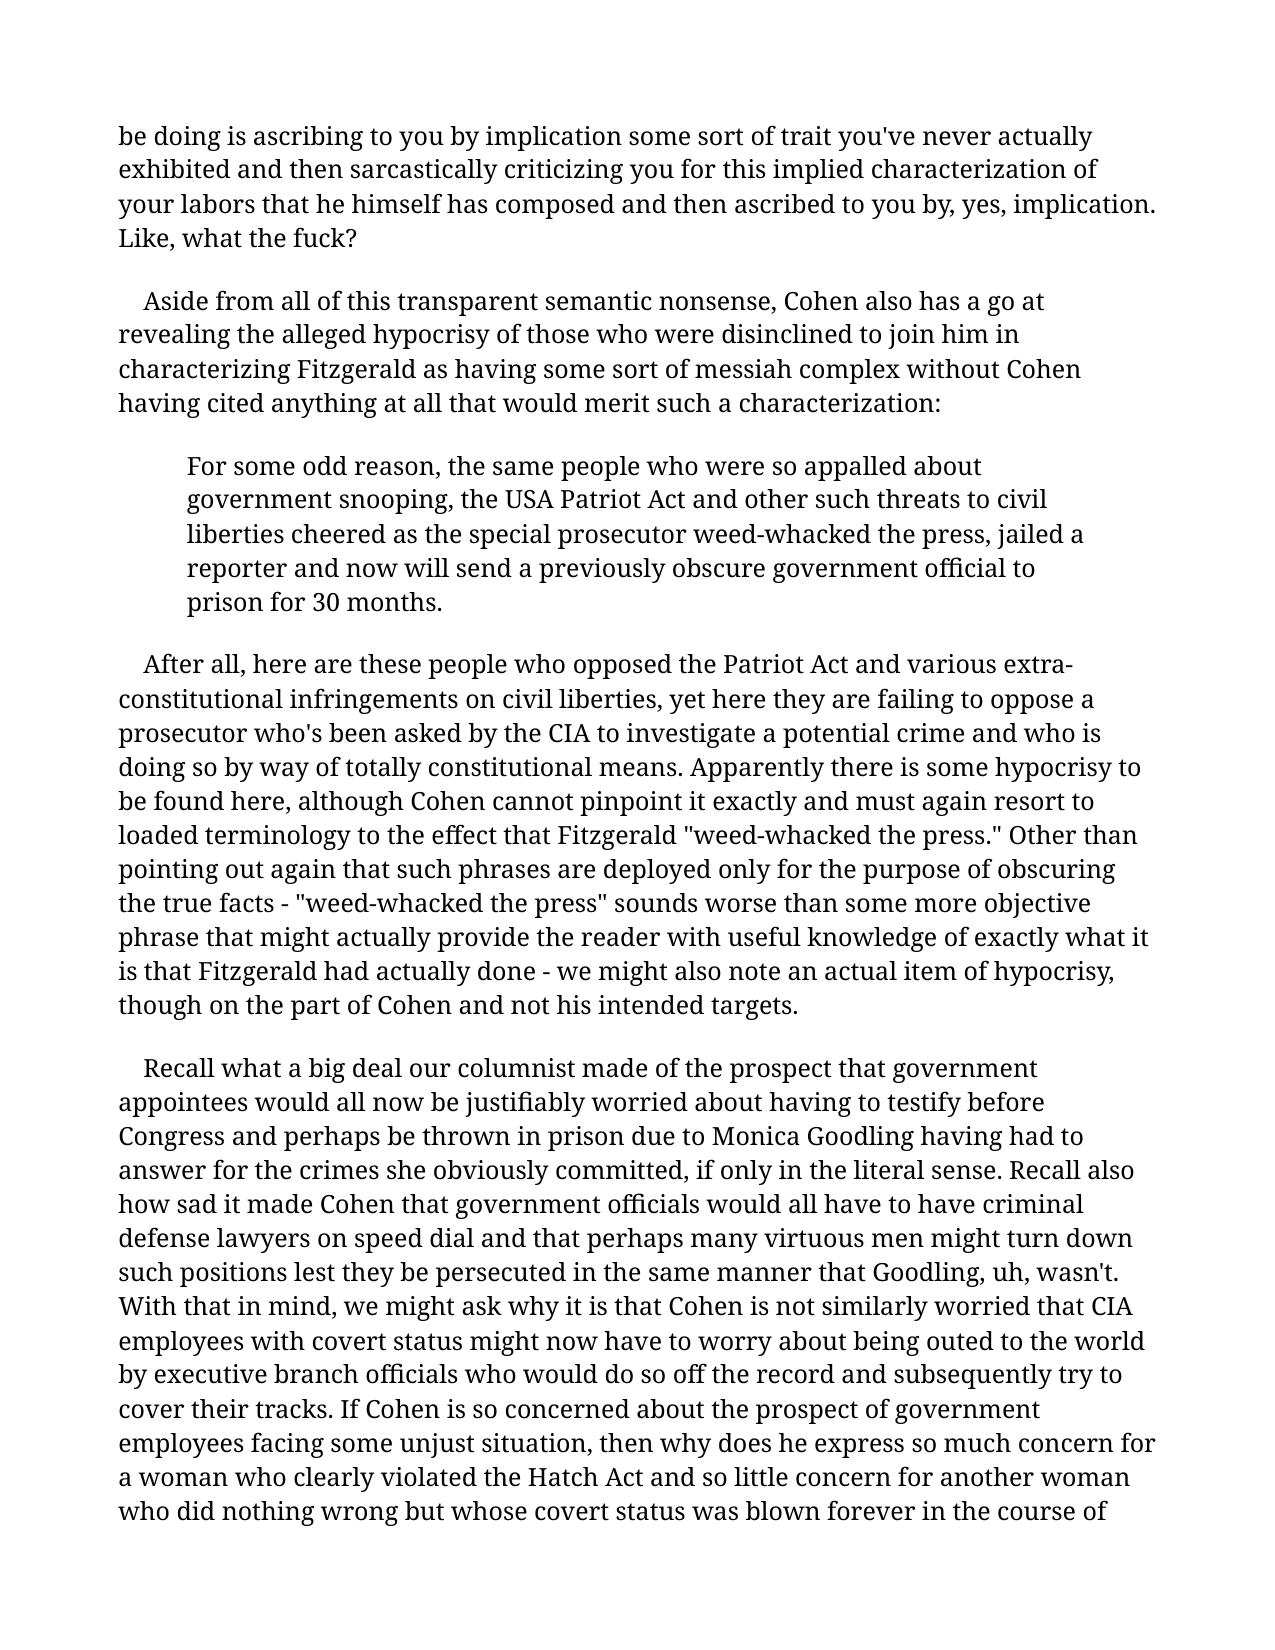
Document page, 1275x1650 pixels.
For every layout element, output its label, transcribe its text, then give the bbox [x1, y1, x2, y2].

text be doing is ascribing to you by implication some sort of trait you've never actually exhibited and then sarcastically criticizing you for this implied characterization of your labors that he himself has composed and then ascribed to you by, yes, implication. Like, what the fuck? [118, 118, 1157, 254]
text For some odd reason, the same people who were so appalled about government snooping, the USA Patriot Act and other such threats to civil liberties cheered as the special prosecutor weed-whacked the press, jailed a reporter and now will send a previously obscure government official to prison for 30 months. [187, 448, 1088, 618]
text Aside from all of this transparent semantic nonsense, Cohen also has a go at revealing the alleged hypocrisy of those who were disinclined to join him in characterizing Fitzgerald as having some sort of messiah complex without Cohen having cited anything at all that would merit such a characterization: [118, 283, 1157, 419]
text Recall what a big deal our columnist made of the prospect that government appointees would all now be justifiably worried about having to testify before Congress and perhaps be thrown in prison due to Monica Goodling having had to answer for the crimes she obviously committed, if only in the literal sense. Recall also how sad it made Cohen that government officials would all have to have criminal defense lawyers on speed dial and that perhaps many virtuous men might turn down such positions lest they be persecuted in the same manner that Goodling, uh, wasn't. With that in mind, we might ask why it is that Cohen is not similarly worried that CIA employees with covert status might now have to worry about being outed to the world by executive branch officials who would do so off the record and subsequently try to cover their tracks. If Cohen is so concerned about the prospect of government employees facing some unjust situation, then why does he express so much concern for a woman who clearly violated the Hatch Act and so little concern for another woman who did nothing wrong but whose covert status was blown forever in the course of [118, 1051, 1157, 1527]
text After all, here are these people who opposed the Patriot Act and various extra-constitutional infringements on civil liberties, yet here they are failing to oppose a prosecutor who's been asked by the CIA to investigate a potential crime and who is doing so by way of totally constitutional means. Apparently there is some hypocrisy to be found here, although Cohen cannot pinpoint it exactly and must again resort to loaded terminology to the effect that Fitzgerald "weed-whacked the press." Other than pointing out again that such phrases are deployed only for the purpose of obscuring the true facts - "weed-whacked the press" sounds worse than some more objective phrase that might actually provide the reader with useful knowledge of exactly what it is that Fitzgerald had actually done - we might also note an actual item of hypocrisy, though on the part of Cohen and not his intended targets. [118, 647, 1157, 1022]
